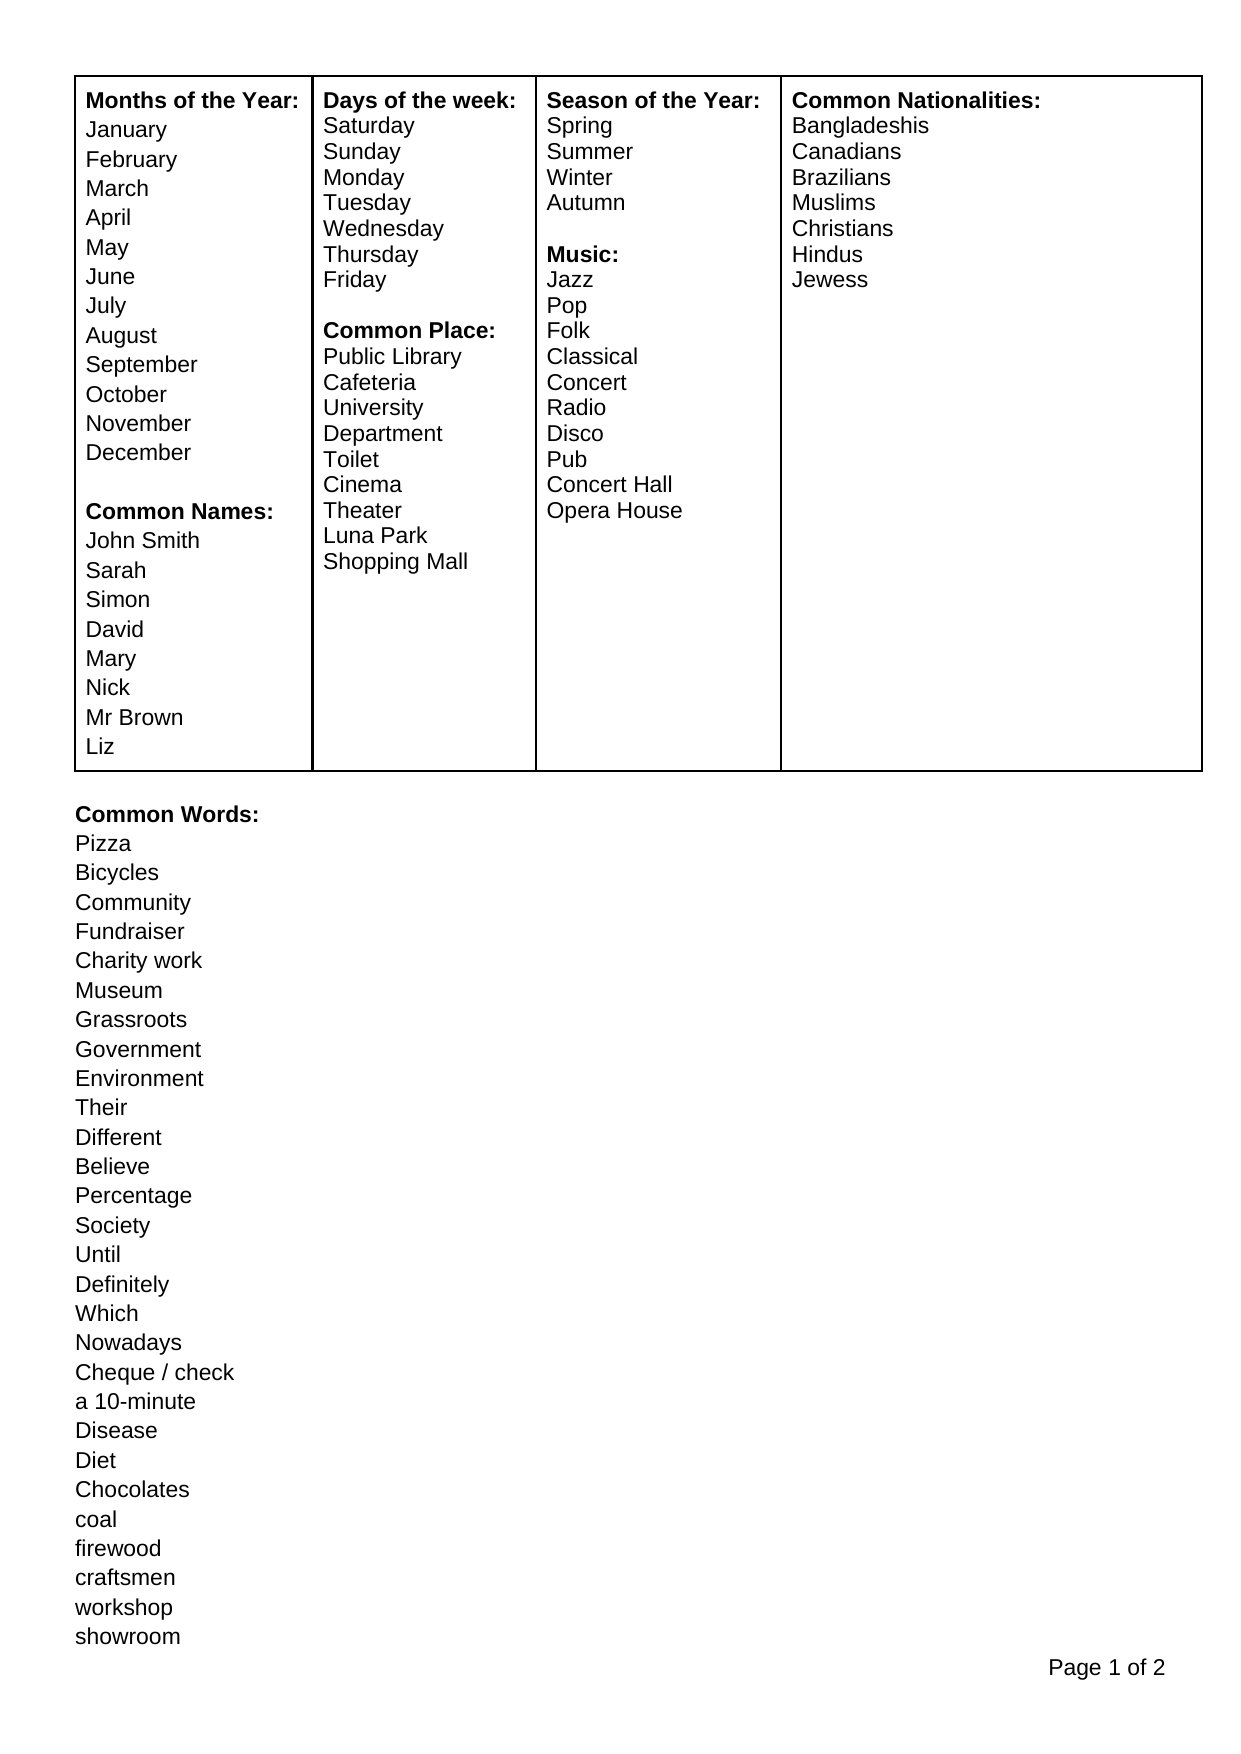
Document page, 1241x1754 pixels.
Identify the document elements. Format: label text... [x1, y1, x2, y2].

text Bicycles [75, 860, 1165, 886]
table_header Season of the Year: Spring Summer Winter Autumn Music: Jazz Pop Folk Classical Concert Radio Disco Pub Concert Hall Opera House [537, 77, 780, 770]
text Charity work [75, 948, 1165, 974]
text Which [75, 1301, 1165, 1326]
text Government [75, 1036, 1165, 1062]
text showroom [75, 1624, 1165, 1649]
text Believe [75, 1154, 1165, 1179]
text Definitely [75, 1271, 1165, 1297]
text Cheque / check [75, 1359, 1165, 1385]
text coal [75, 1506, 1165, 1532]
text Museum [75, 977, 1165, 1003]
text Fundraiser [75, 919, 1165, 944]
text Different [75, 1124, 1165, 1150]
text Percentage [75, 1183, 1165, 1209]
text Common Words: [75, 801, 1165, 827]
table_header Days of the week: Saturday Sunday Monday Tuesday Wednesday Thursday Friday Common Place: Public Library Cafeteria University Department Toilet Cinema Theater Luna Park Shopping Mall [314, 77, 535, 770]
text Grassroots [75, 1007, 1165, 1032]
text Pizza [75, 831, 1165, 856]
text Diet [75, 1447, 1165, 1473]
table_header Common Nationalities: Bangladeshis Canadians Brazilians Muslims Christians Hindus Jewess [782, 77, 1201, 770]
text Disease [75, 1418, 1165, 1444]
text Until [75, 1242, 1165, 1267]
text a 10-minute [75, 1389, 1165, 1414]
text Environment [75, 1066, 1165, 1091]
text Chocolates [75, 1477, 1165, 1502]
table_header Months of the Year: January February March April May June July August September October November December Common Names: John Smith Sarah Simon David Mary Nick Mr Brown Liz [76, 77, 311, 770]
text firewood [75, 1536, 1165, 1561]
text craftsmen [75, 1565, 1165, 1591]
text Nowadays [75, 1330, 1165, 1356]
text Community [75, 889, 1165, 915]
text Society [75, 1212, 1165, 1238]
text Their [75, 1095, 1165, 1121]
text workshop [75, 1594, 1165, 1620]
